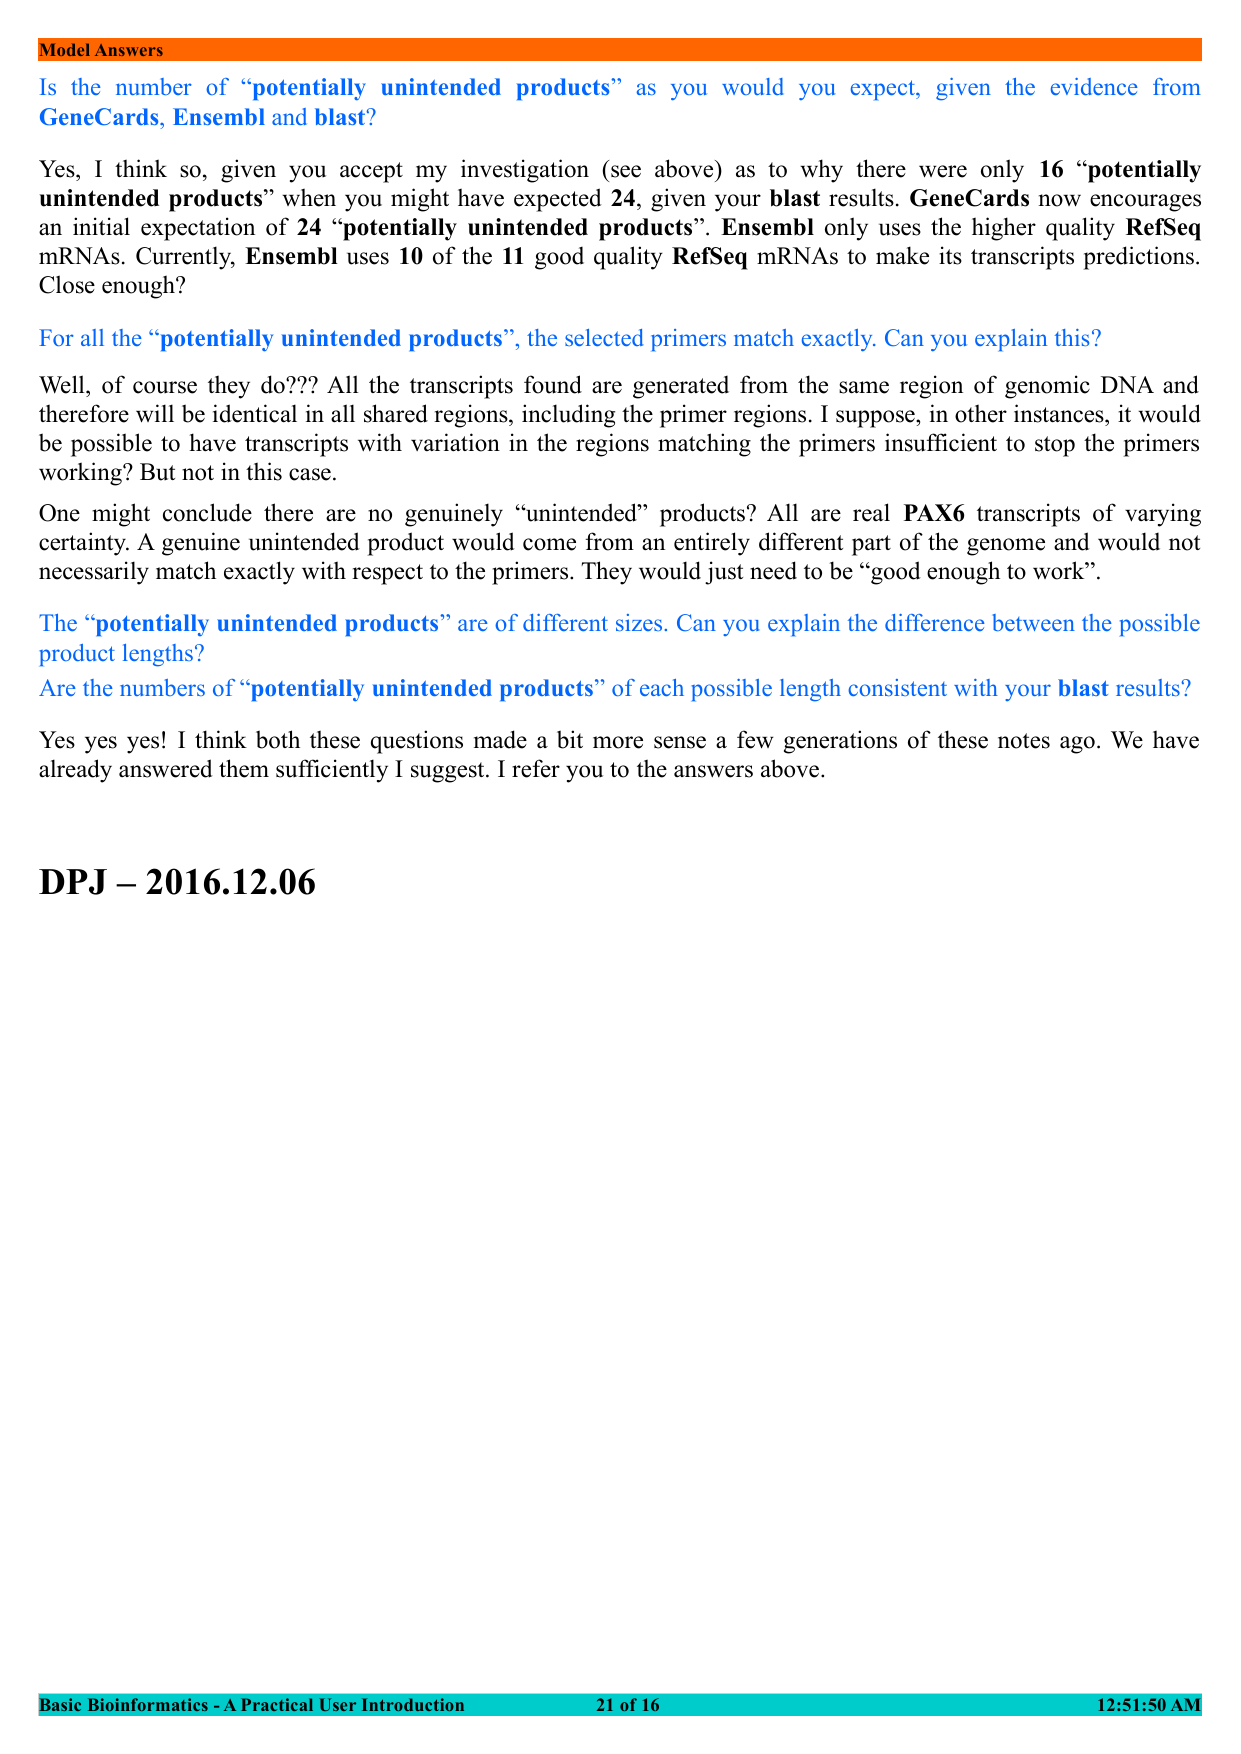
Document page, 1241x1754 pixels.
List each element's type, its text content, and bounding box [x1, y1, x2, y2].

text The “potentially unintended products” are of different sizes. Can you explain the difference between the possible product lengths? [38, 608, 1202, 666]
text Are the numbers of “potentially unintended products” of each possible length consistent with your blast results? [38, 672, 1202, 701]
text Yes, I think so, given you accept my investigation (see above) as to why there were only 16 “potentially unintended products” when you might have expected 24, given your blast results. GeneCards now encourages an initial expectation of 24 “potentially unintended products”. Ensembl only uses the higher quality RefSeq mRNAs. Currently, Ensembl uses 10 of the 11 good quality RefSeq mRNAs to make its transcripts predictions. Close enough? [38, 154, 1202, 299]
text Yes yes yes! I think both these questions made a bit more sense a few generations of these notes ago. We have already answered them sufficiently I suggest. I refer you to the answers above. [38, 725, 1202, 783]
text DPJ – 2016.12.06 [38, 859, 1202, 902]
text Is the number of “potentially unintended products” as you would you expect, given the evidence from GeneCards, Ensembl and blast? [38, 72, 1202, 130]
text One might conclude there are no genuinely “unintended” products? All are real PAX6 transcripts of varying certainty. A genuine unintended product would come from an entirely different part of the genome and would not necessarily match exactly with respect to the primers. They would just need to be “good enough to work”. [38, 498, 1202, 585]
text Well, of course they do??? All the transcripts found are generated from the same region of genomic DNA and therefore will be identical in all shared regions, including the primer regions. I suppose, in other instances, it would be possible to have transcripts with variation in the regions matching the primers insufficient to stop the primers working? But not in this case. [38, 369, 1202, 486]
text For all the “potentially unintended products”, the selected primers match exactly. Can you explain this? [38, 323, 1202, 352]
